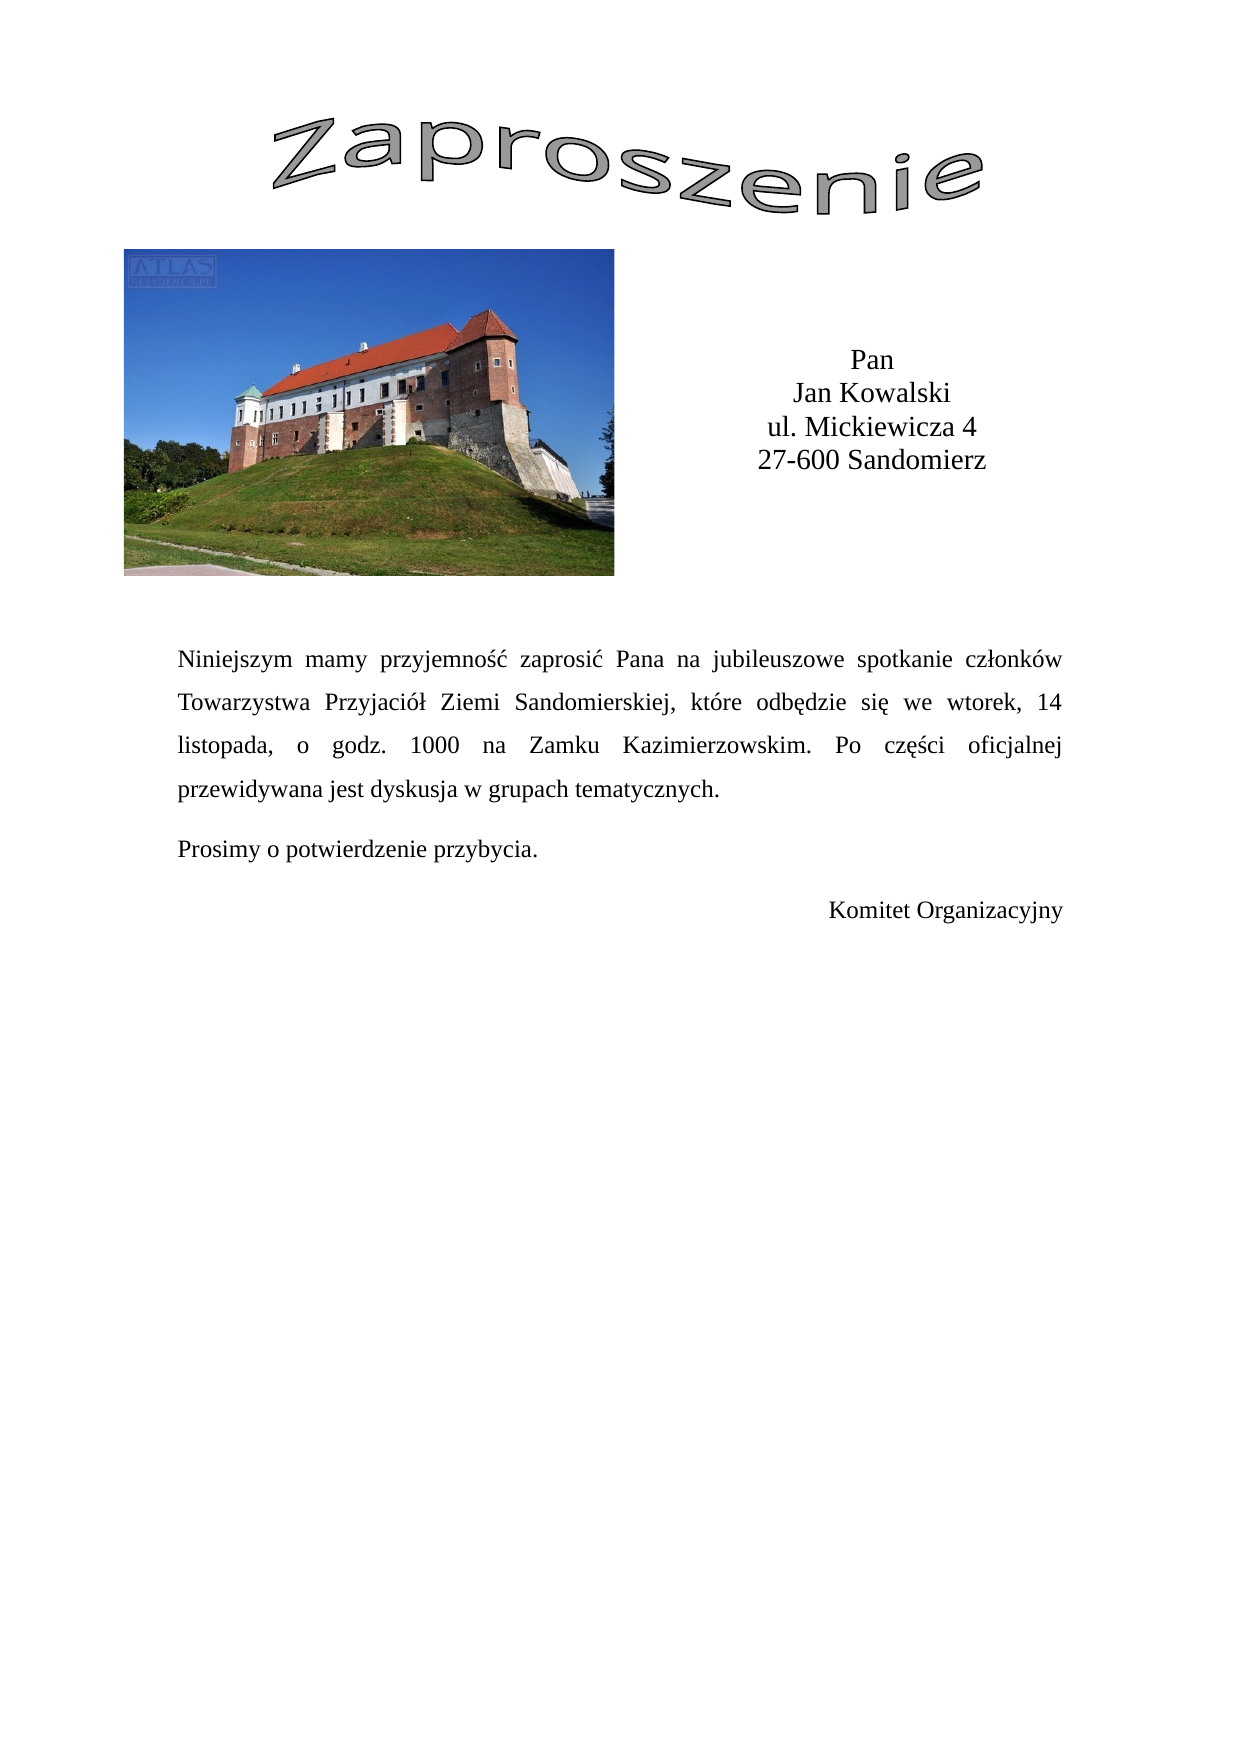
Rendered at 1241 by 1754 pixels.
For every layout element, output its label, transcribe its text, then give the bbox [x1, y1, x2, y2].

text Jan Kowalski [651, 375, 1093, 409]
table_header [118, 244, 620, 609]
text Komitet Organizacyjny [177, 895, 1063, 924]
table_header [620, 244, 1122, 609]
text 27-600 Sandomierz [651, 442, 1093, 476]
text Prosimy o potwierdzenie przybycia. [177, 834, 1063, 863]
text ul. Mickiewicza 4 [651, 409, 1093, 442]
text Pan [651, 342, 1093, 375]
picture [123, 249, 615, 576]
text Niniejszym mamy przyjemność zaprosić Pana na jubileuszowe spotkanie członków Towarzystwa Przyjaciół Ziemi Sandomierskiej, które odbędzie się we wtorek, 14 listopada, o godz. 1000 na Zamku Kazimierzowskim. Po części oficjalnej przewidywana jest dyskusja w grupach tematycznych. [177, 644, 1063, 802]
